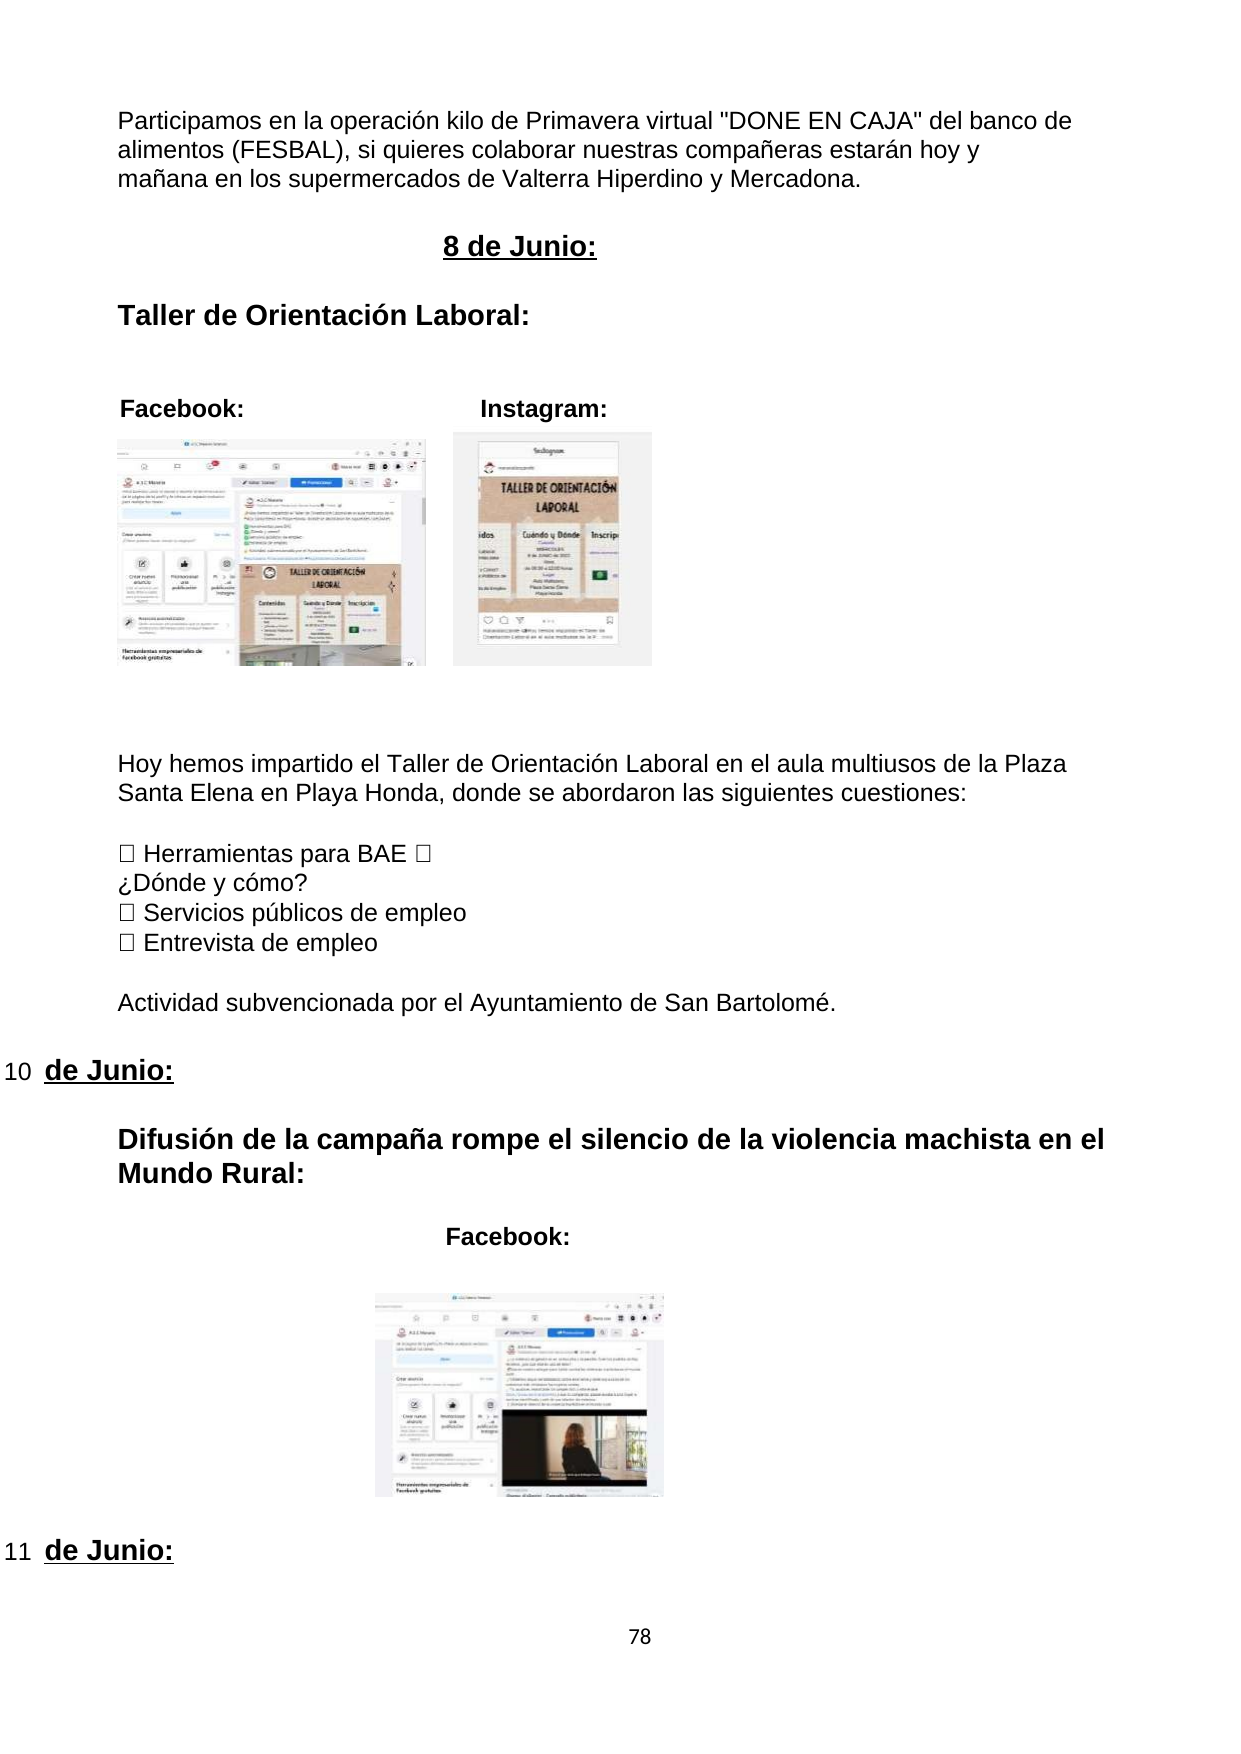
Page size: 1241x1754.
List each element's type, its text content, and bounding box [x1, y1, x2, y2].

list de Junio: [4, 1533, 1079, 1567]
text Hoy hemos impartido el Taller de Orientación Laboral en el aula multiusos de la Plaza Santa Elena en Playa Honda, donde se abordaron las siguientes cuestiones: [117, 749, 1140, 807]
text Participamos en la operación kilo de Primavera virtual "DONE EN CAJA" del banco de alimentos (FESBAL), si quieres colaborar nuestras compañeras estarán hoy y mañana en los supermercados de Valterra Hiperdino y Mercadona. [117, 106, 1078, 193]
text Difusión de la campaña rompe el silencio de la violencia machista en el Mundo Rural: [117, 1122, 1107, 1190]
text ✅ Servicios públicos de empleo [117, 898, 1167, 927]
text Actividad subvencionada por el Ayuntamiento de San Bartolomé. [117, 988, 1167, 1017]
text Facebook: Instagram: [119, 394, 1192, 423]
text ✅ Entrevista de empleo [117, 928, 1167, 956]
text ✅ Herramientas para BAE ✅ ¿Dónde y cómo? [117, 839, 433, 897]
text 8 de Junio: [116, 229, 1079, 263]
text Facebook: [119, 1221, 1192, 1250]
text Taller de Orientación Laboral: [117, 298, 1167, 332]
list de Junio: [4, 1053, 1079, 1087]
